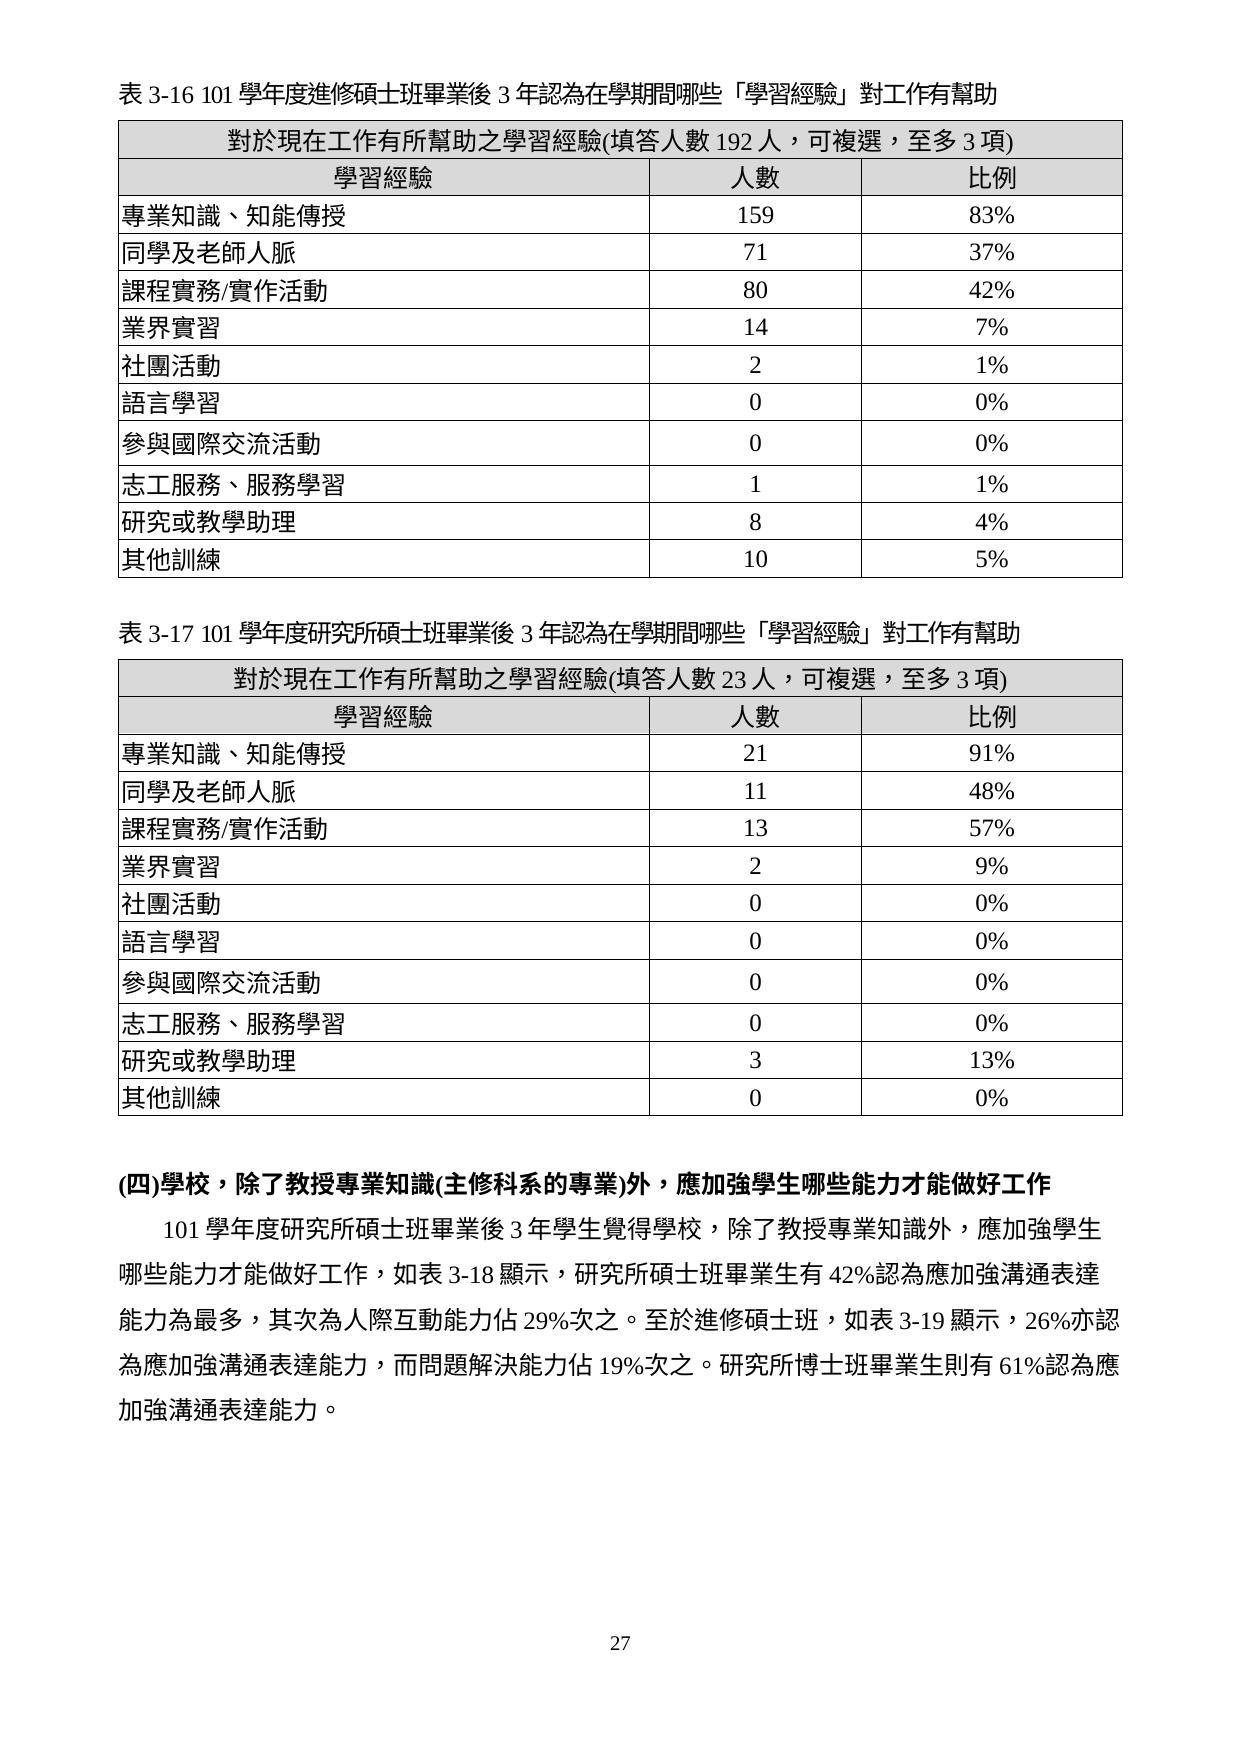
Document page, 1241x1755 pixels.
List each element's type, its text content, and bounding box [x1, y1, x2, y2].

table_cell 0 [650, 885, 861, 921]
table_cell 專業知識、知能傳授 [119, 735, 649, 771]
table_cell 80 [650, 271, 861, 307]
table_cell 研究或教學助理 [119, 503, 649, 539]
table_cell 人數 [650, 159, 861, 195]
table_cell 1% [862, 346, 1122, 382]
table_cell 學習經驗 [119, 159, 649, 195]
table_header 對於現在工作有所幫助之學習經驗(填答人數23人，可複選，至多3項) [119, 660, 1122, 696]
table_cell 同學及老師人脈 [119, 234, 649, 270]
table_cell 其他訓練 [119, 1079, 649, 1115]
table_cell 9% [862, 847, 1122, 883]
table_cell 0% [862, 1004, 1122, 1041]
table_cell 志工服務、服務學習 [119, 1004, 649, 1041]
table_cell 參與國際交流活動 [119, 421, 649, 464]
table_cell 社團活動 [119, 346, 649, 382]
table_cell 83% [862, 196, 1122, 232]
table_cell 14 [650, 309, 861, 345]
table_cell 10 [650, 540, 861, 577]
table_cell 0 [650, 384, 861, 420]
table_cell 21 [650, 735, 861, 771]
table_cell 13% [862, 1042, 1122, 1078]
table_cell 4% [862, 503, 1122, 539]
table_cell 學習經驗 [119, 697, 649, 733]
table_cell 課程實務/實作活動 [119, 810, 649, 846]
table_cell 0 [650, 1079, 861, 1115]
table_cell 語言學習 [119, 922, 649, 958]
text 表3-17 101學年度研究所碩士班畢業後3年認為在學期間哪些「學習經驗」對工作有幫助 [118, 614, 1122, 650]
table_cell 0% [862, 885, 1122, 921]
text 101學年度研究所碩士班畢業後3年學生覺得學校，除了教授專業知識外，應加強學生哪些能力才能做好工作，如表3-18顯示，研究所碩士班畢業生有42%認為應加強溝通表達能力為最多，其次為人際互動能力佔29%次之。至於進修碩士班，如表3-19顯示，26%亦認為應加強溝通表達能力，而問題解決能力佔19%次之。研究所博士班畢業生則有61%認為應加強溝通表達能力。 [118, 1209, 1122, 1427]
table_cell 3 [650, 1042, 861, 1078]
table_cell 71 [650, 234, 861, 270]
table_cell 7% [862, 309, 1122, 345]
table_cell 91% [862, 735, 1122, 771]
table_cell 比例 [862, 159, 1122, 195]
table_cell 0 [650, 960, 861, 1003]
table_cell 比例 [862, 697, 1122, 733]
table_cell 業界實習 [119, 309, 649, 345]
table_cell 8 [650, 503, 861, 539]
table_cell 57% [862, 810, 1122, 846]
table_cell 志工服務、服務學習 [119, 466, 649, 502]
table_cell 13 [650, 810, 861, 846]
table_cell 業界實習 [119, 847, 649, 883]
table_cell 0 [650, 1004, 861, 1041]
table_cell 48% [862, 772, 1122, 808]
table_cell 1 [650, 466, 861, 502]
table_cell 0% [862, 960, 1122, 1003]
table_cell 5% [862, 540, 1122, 577]
table_cell 0% [862, 421, 1122, 464]
table_cell 42% [862, 271, 1122, 307]
table_cell 37% [862, 234, 1122, 270]
table_cell 2 [650, 346, 861, 382]
table_cell 0 [650, 922, 861, 958]
table_header 對於現在工作有所幫助之學習經驗(填答人數192人，可複選，至多3項) [119, 121, 1122, 158]
table_cell 1% [862, 466, 1122, 502]
table_cell 0% [862, 922, 1122, 958]
text 表3-16 101學年度進修碩士班畢業後3年認為在學期間哪些「學習經驗」對工作有幫助 [118, 75, 1122, 111]
table_cell 11 [650, 772, 861, 808]
table_cell 同學及老師人脈 [119, 772, 649, 808]
table_cell 社團活動 [119, 885, 649, 921]
table_cell 2 [650, 847, 861, 883]
table_cell 課程實務/實作活動 [119, 271, 649, 307]
table_cell 其他訓練 [119, 540, 649, 577]
table_cell 0 [650, 421, 861, 464]
table_cell 專業知識、知能傳授 [119, 196, 649, 232]
table_cell 語言學習 [119, 384, 649, 420]
table_cell 159 [650, 196, 861, 232]
table_cell 參與國際交流活動 [119, 960, 649, 1003]
text (四)學校，除了教授專業知識(主修科系的專業)外，應加強學生哪些能力才能做好工作 [118, 1164, 1122, 1201]
table_cell 人數 [650, 697, 861, 733]
table_cell 研究或教學助理 [119, 1042, 649, 1078]
table_cell 0% [862, 1079, 1122, 1115]
table_cell 0% [862, 384, 1122, 420]
